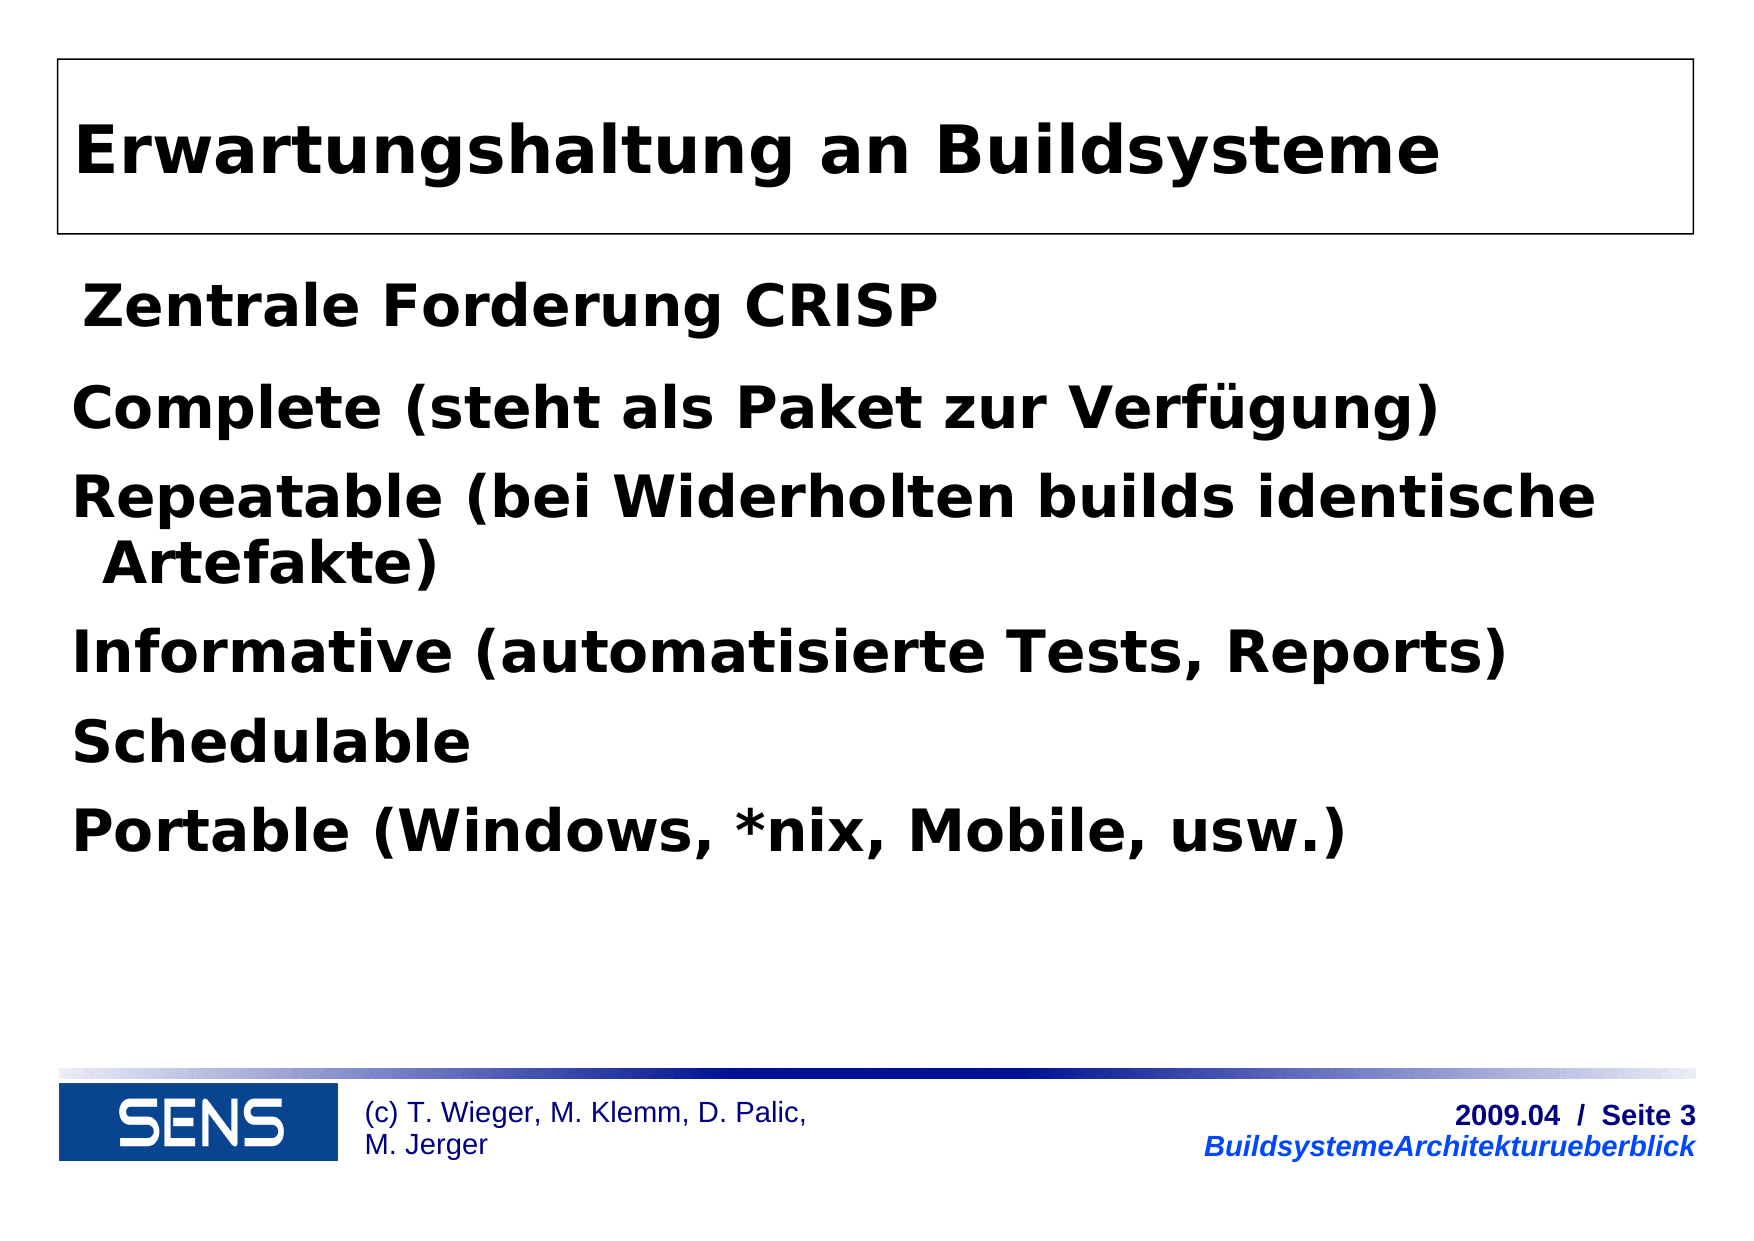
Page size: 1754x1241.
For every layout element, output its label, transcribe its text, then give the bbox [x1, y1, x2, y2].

picture [59, 1083, 338, 1161]
list Zentrale Forderung CRISP Complete (steht als Paket zur Verfügung) Repeatable (bei Widerholten builds identische Artefakte) Informative (automatisierte Tests, Reports) Schedulable Portable (Windows, *nix, Mobile, usw.) [71, 272, 1693, 1038]
picture [59, 1068, 1696, 1079]
title Erwartungshaltung an Buildsysteme [73, 61, 1693, 241]
